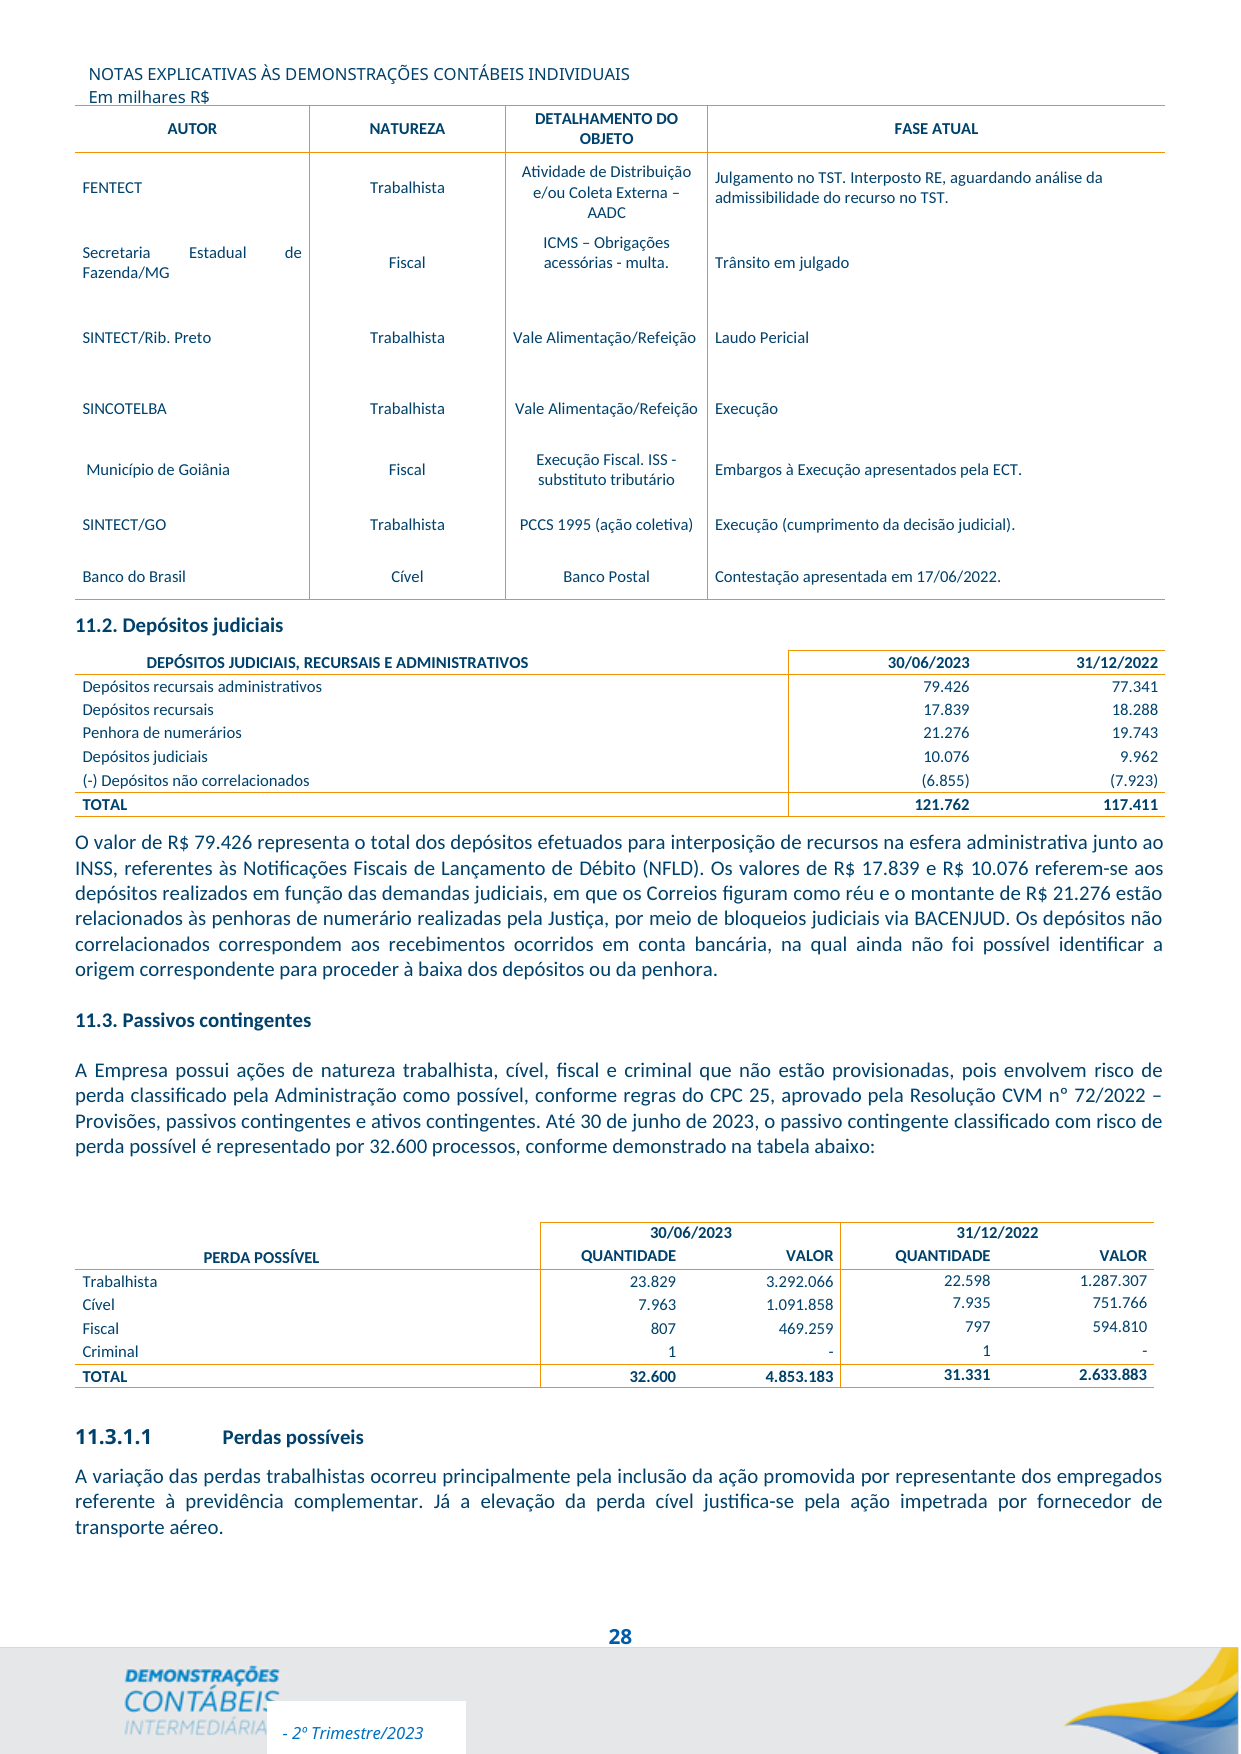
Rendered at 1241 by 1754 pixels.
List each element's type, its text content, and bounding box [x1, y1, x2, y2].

table_header 30/06/2023 [789, 651, 977, 674]
table_cell SINTECT/GO [75, 496, 309, 554]
table_cell PCCS 1995 (ação coletiva) [506, 496, 707, 554]
table_cell Cível [310, 554, 505, 599]
table_cell Vale Alimentação/Refeição [506, 373, 707, 444]
table_cell FENTECT [75, 153, 309, 223]
table_cell Contestação apresentada em 17/06/2022. [708, 554, 1165, 599]
table_cell Depósitos recursais [75, 698, 600, 721]
table_header [75, 1222, 451, 1245]
table_cell 1.091.858 [683, 1293, 840, 1316]
table_cell ICMS – Obrigações acessórias - multa. [506, 223, 707, 302]
table_header AUTOR [75, 114, 309, 152]
table_cell VALOR [998, 1245, 1154, 1269]
table_cell Fiscal [75, 1316, 451, 1340]
table_cell 4.853.183 [683, 1365, 840, 1387]
table_cell 121.762 [789, 793, 977, 816]
subtitle Perdas possíveis [75, 1422, 1165, 1451]
table_cell 7.935 [841, 1293, 998, 1316]
table_cell 7.963 [541, 1293, 683, 1316]
table_cell 3.292.066 [683, 1270, 840, 1293]
table_cell 1.287.307 [998, 1270, 1154, 1293]
table_cell 17.839 [789, 698, 977, 721]
table_cell [600, 721, 788, 745]
table_cell Execução [708, 373, 1165, 444]
text A Empresa possui ações de natureza trabalhista, cível, fiscal e criminal que não estão provisionadas, pois envolvem risco de perda classificado pela Administração como possível, conforme regras do CPC 25, aprovado pela Resolução CVM nº 72/2022 – Provisões, passivos contingentes e ativos contingentes. Até 30 de junho de 2023, o passivo contingente classificado com risco de perda possível é representado por 32.600 processos, conforme demonstrado na tabela abaixo: [75, 1057, 1165, 1159]
table_cell 32.600 [541, 1365, 683, 1387]
table_cell [451, 1365, 540, 1387]
table_cell Atividade de Distribuição e/ou Coleta Externa – AADC [506, 153, 707, 223]
picture [0, 1646, 1240, 1754]
table_cell [600, 769, 788, 792]
table_cell QUANTIDADE [841, 1245, 998, 1269]
table_cell Penhora de numerários [75, 721, 600, 745]
table_cell 77.341 [977, 675, 1165, 697]
table_cell 469.259 [683, 1316, 840, 1340]
table_cell Criminal [75, 1340, 451, 1364]
table_cell 19.743 [977, 721, 1165, 745]
table_cell Trabalhista [310, 373, 505, 444]
table_cell 1 [541, 1340, 683, 1364]
table_cell 2.633.883 [998, 1365, 1154, 1387]
table_cell 797 [841, 1316, 998, 1340]
table_cell Fiscal [310, 444, 505, 496]
table_header [600, 650, 788, 674]
table_header DEPÓSITOS JUDICIAIS, RECURSAIS E ADMINISTRATIVOS [75, 650, 600, 674]
table_cell 117.411 [977, 793, 1165, 816]
table_cell Execução Fiscal. ISS - substituto tributário [506, 444, 707, 496]
table_header DETALHAMENTO DO OBJETO [506, 114, 707, 152]
table_cell 23.829 [541, 1270, 683, 1293]
table_cell Laudo Pericial [708, 302, 1165, 373]
table_header FASE ATUAL [708, 114, 1165, 152]
table_cell Trabalhista [310, 496, 505, 554]
table_cell Trânsito em julgado [708, 223, 1165, 302]
table_cell 1 [841, 1340, 998, 1364]
table_cell [600, 675, 788, 697]
table_cell Execução (cumprimento da decisão judicial). [708, 496, 1165, 554]
table_header NATUREZA [310, 114, 505, 152]
table_cell TOTAL [75, 1365, 451, 1387]
table_cell [600, 698, 788, 721]
subtitle Depósitos judiciais [75, 612, 1165, 638]
table_cell VALOR [683, 1245, 840, 1269]
table_cell Trabalhista [310, 153, 505, 223]
table_cell 18.288 [977, 698, 1165, 721]
text A variação das perdas trabalhistas ocorreu principalmente pela inclusão da ação promovida por representante dos empregados referente à previdência complementar. Já a elevação da perda cível justifica-se pela ação impetrada por fornecedor de transporte aéreo. [75, 1463, 1165, 1539]
table_cell [451, 1316, 540, 1340]
table_cell (6.855) [789, 769, 977, 792]
table_header 31/12/2022 [841, 1223, 1154, 1245]
table_cell Município de Goiânia [75, 444, 309, 496]
table_cell Trabalhista [75, 1270, 451, 1293]
table_cell 9.962 [977, 745, 1165, 768]
table_cell 751.766 [998, 1293, 1154, 1316]
table_cell 594.810 [998, 1316, 1154, 1340]
table_cell Banco Postal [506, 554, 707, 599]
table_cell Fiscal [310, 223, 505, 302]
table_cell QUANTIDADE [541, 1245, 683, 1269]
table_cell [600, 793, 788, 816]
table_cell Banco do Brasil [75, 554, 309, 599]
table_cell [600, 745, 788, 768]
table_cell - [998, 1340, 1154, 1364]
table_cell [451, 1245, 540, 1269]
table_cell SINTECT/Rib. Preto [75, 302, 309, 373]
table_cell - [683, 1340, 840, 1364]
table_cell 21.276 [789, 721, 977, 745]
table_cell Embargos à Execução apresentados pela ECT. [708, 444, 1165, 496]
table_cell PERDA POSSÍVEL [75, 1245, 451, 1269]
table_cell (-) Depósitos não correlacionados [75, 769, 600, 792]
table_cell Depósitos judiciais [75, 745, 600, 768]
table_cell 22.598 [841, 1270, 998, 1293]
text O valor de R$ 79.426 representa o total dos depósitos efetuados para interposição de recursos na esfera administrativa junto ao INSS, referentes às Notificações Fiscais de Lançamento de Débito (NFLD). Os valores de R$ 17.839 e R$ 10.076 referem-se aos depósitos realizados em função das demandas judiciais, em que os Correios figuram como réu e o montante de R$ 21.276 estão relacionados às penhoras de numerário realizadas pela Justiça, por meio de bloqueios judiciais via BACENJUD. Os depósitos não correlacionados correspondem aos recebimentos ocorridos em conta bancária, na qual ainda não foi possível identificar a origem correspondente para proceder à baixa dos depósitos ou da penhora. [75, 829, 1165, 982]
table_header 31/12/2022 [977, 651, 1165, 674]
subtitle Passivos contingentes [75, 1007, 1165, 1032]
table_cell 807 [541, 1316, 683, 1340]
table_cell Depósitos recursais administrativos [75, 675, 600, 697]
table_cell [451, 1270, 540, 1293]
table_cell (7.923) [977, 769, 1165, 792]
table_cell Cível [75, 1293, 451, 1316]
table_cell SINCOTELBA [75, 373, 309, 444]
table_cell Secretaria Estadual de Fazenda/MG [75, 223, 309, 302]
table_cell 31.331 [841, 1365, 998, 1387]
table_cell 10.076 [789, 745, 977, 768]
table_cell [451, 1293, 540, 1316]
table_cell Julgamento no TST. Interposto RE, aguardando análise da admissibilidade do recurso no TST. [708, 153, 1165, 223]
table_header [451, 1222, 540, 1245]
table_cell Trabalhista [310, 302, 505, 373]
table_cell TOTAL [75, 793, 600, 816]
table_cell Vale Alimentação/Refeição [506, 302, 707, 373]
table_header 30/06/2023 [541, 1223, 840, 1245]
table_cell [451, 1340, 540, 1364]
table_cell 79.426 [789, 675, 977, 697]
